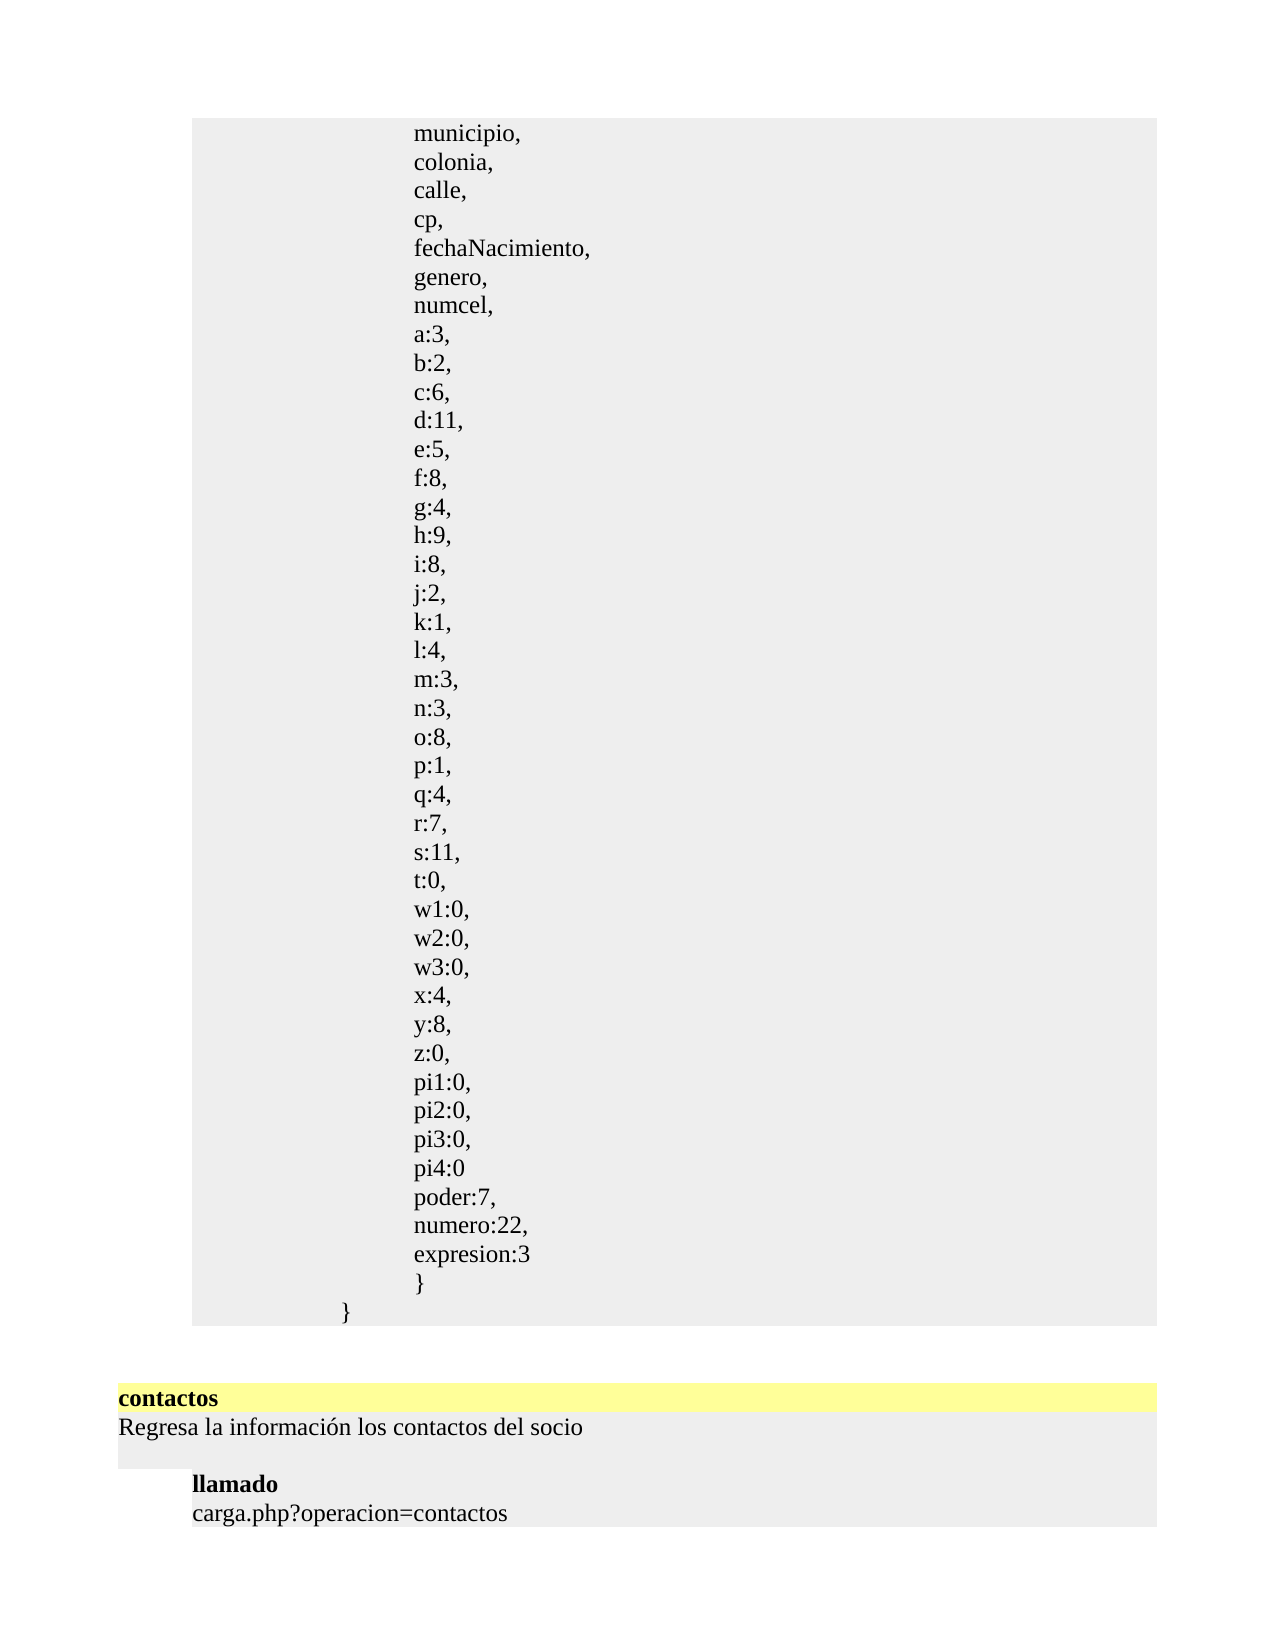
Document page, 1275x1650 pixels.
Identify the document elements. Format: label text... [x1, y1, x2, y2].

text pi1:0, [192, 1067, 1157, 1096]
text w1:0, [192, 894, 1157, 923]
text x:4, [192, 981, 1157, 1009]
text d:11, [192, 406, 1157, 434]
text contactos [118, 1383, 1157, 1412]
text a:3, [192, 319, 1157, 348]
text t:0, [192, 866, 1157, 894]
text pi3:0, [192, 1124, 1157, 1153]
text calle, [192, 176, 1157, 204]
text z:0, [192, 1038, 1157, 1067]
text l:4, [192, 636, 1157, 664]
text cp, [192, 204, 1157, 233]
text llamado [192, 1469, 1157, 1498]
text poder:7, [192, 1182, 1157, 1211]
text } [192, 1268, 1157, 1297]
text y:8, [192, 1009, 1157, 1038]
text genero, [192, 262, 1157, 291]
text pi4:0 [192, 1153, 1157, 1182]
text p:1, [192, 751, 1157, 779]
text s:11, [192, 837, 1157, 866]
text o:8, [192, 722, 1157, 751]
text numcel, [192, 291, 1157, 319]
text municipio, [192, 118, 1157, 147]
text q:4, [192, 779, 1157, 808]
text } [192, 1297, 1157, 1326]
text b:2, [192, 348, 1157, 377]
text k:1, [192, 607, 1157, 636]
text m:3, [192, 664, 1157, 693]
text g:4, [192, 492, 1157, 521]
text fechaNacimiento, [192, 233, 1157, 262]
text n:3, [192, 693, 1157, 722]
text c:6, [192, 377, 1157, 406]
text expresion:3 [192, 1239, 1157, 1268]
text colonia, [192, 147, 1157, 176]
text Regresa la información los contactos del socio [118, 1412, 1157, 1441]
text numero:22, [192, 1211, 1157, 1239]
text w3:0, [192, 952, 1157, 981]
text j:2, [192, 578, 1157, 607]
text r:7, [192, 808, 1157, 837]
text carga.php?operacion=contactos [192, 1498, 1157, 1527]
text e:5, [192, 434, 1157, 463]
text i:8, [192, 549, 1157, 578]
text pi2:0, [192, 1096, 1157, 1124]
text f:8, [192, 463, 1157, 492]
text w2:0, [192, 923, 1157, 952]
text h:9, [192, 521, 1157, 549]
